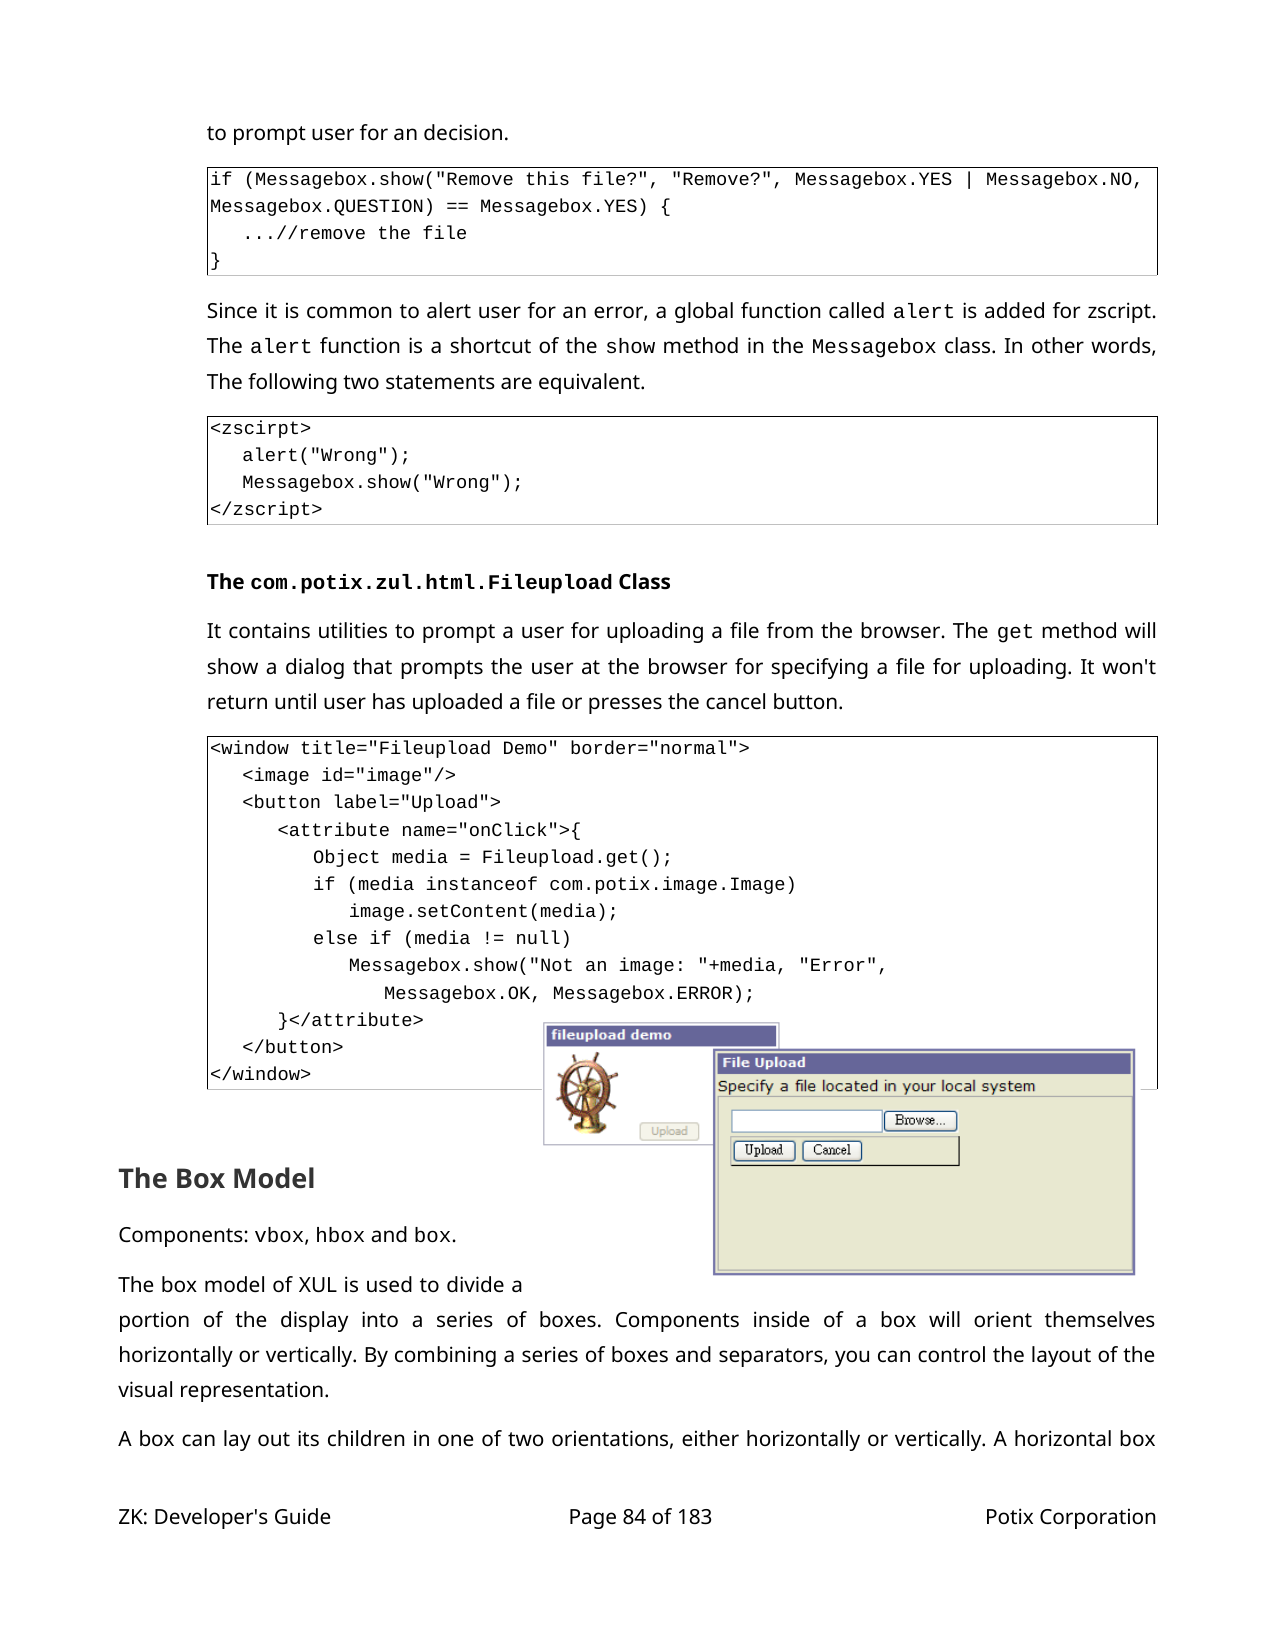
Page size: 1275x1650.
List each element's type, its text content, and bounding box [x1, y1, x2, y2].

text if (Messagebox.show("Remove this file?", "Remove?", Messagebox.YES | Messagebox.NO, Messagebox.QUESTION) == Messagebox.YES) { [208, 168, 1157, 218]
text [1141, 1035, 1157, 1059]
text </window> [208, 1062, 541, 1089]
text <button label="Upload"> [208, 790, 1157, 814]
text <attribute name="onClick">{ [208, 817, 1157, 842]
picture [541, 1020, 1141, 1280]
text Messagebox.OK, Messagebox.ERROR); [208, 981, 1157, 1005]
text }</attribute> [208, 1008, 1157, 1032]
text if (media instanceof com.potix.image.Image) [208, 872, 1157, 896]
text <image id="image"/> [208, 763, 1157, 787]
text </zscript> [208, 497, 1157, 524]
text } [208, 248, 1157, 275]
subtitle The com.potix.zul.html.Fileupload Class [207, 567, 1157, 596]
text image.setContent(media); [208, 899, 1157, 923]
subtitle The Box Model [118, 1160, 541, 1197]
text The box model of XUL is used to divide a portion of the display into a series of boxes. Components inside of a box will orient themselves horizontally or vertically. By combining a series of boxes and separators, you can control the layout of the visual representation. [118, 1270, 1157, 1404]
text alert("Wrong"); [208, 443, 1157, 467]
text ...//remove the file [208, 221, 1157, 245]
text to prompt user for an decision. [207, 118, 1157, 146]
text else if (media != null) [208, 926, 1157, 950]
text </button> [208, 1035, 541, 1059]
text Components: vbox, hbox and box. [118, 1221, 541, 1249]
text It contains utilities to prompt a user for uploading a file from the browser. The get method will show a dialog that prompts the user at the browser for specifying a file for uploading. It won't return until user has uploaded a file or presses the cancel button. [207, 616, 1157, 715]
text Since it is common to alert user for an error, a global function called alert is added for zscript. The alert function is a shortcut of the show method in the Messagebox class. In other words, The following two statements are equivalent. [207, 296, 1157, 395]
text [1141, 1062, 1157, 1089]
text Messagebox.show("Not an image: "+media, "Error", [208, 953, 1157, 978]
text A box can lay out its children in one of two orientations, either horizontally or vertically. A horizontal box [118, 1424, 1157, 1452]
subtitle [1141, 1160, 1157, 1197]
text Messagebox.show("Wrong"); [208, 470, 1157, 494]
text <window title="Fileupload Demo" border="normal"> [208, 737, 1157, 760]
text <zscirpt> [208, 417, 1157, 440]
text Object media = Fileupload.get(); [208, 844, 1157, 869]
